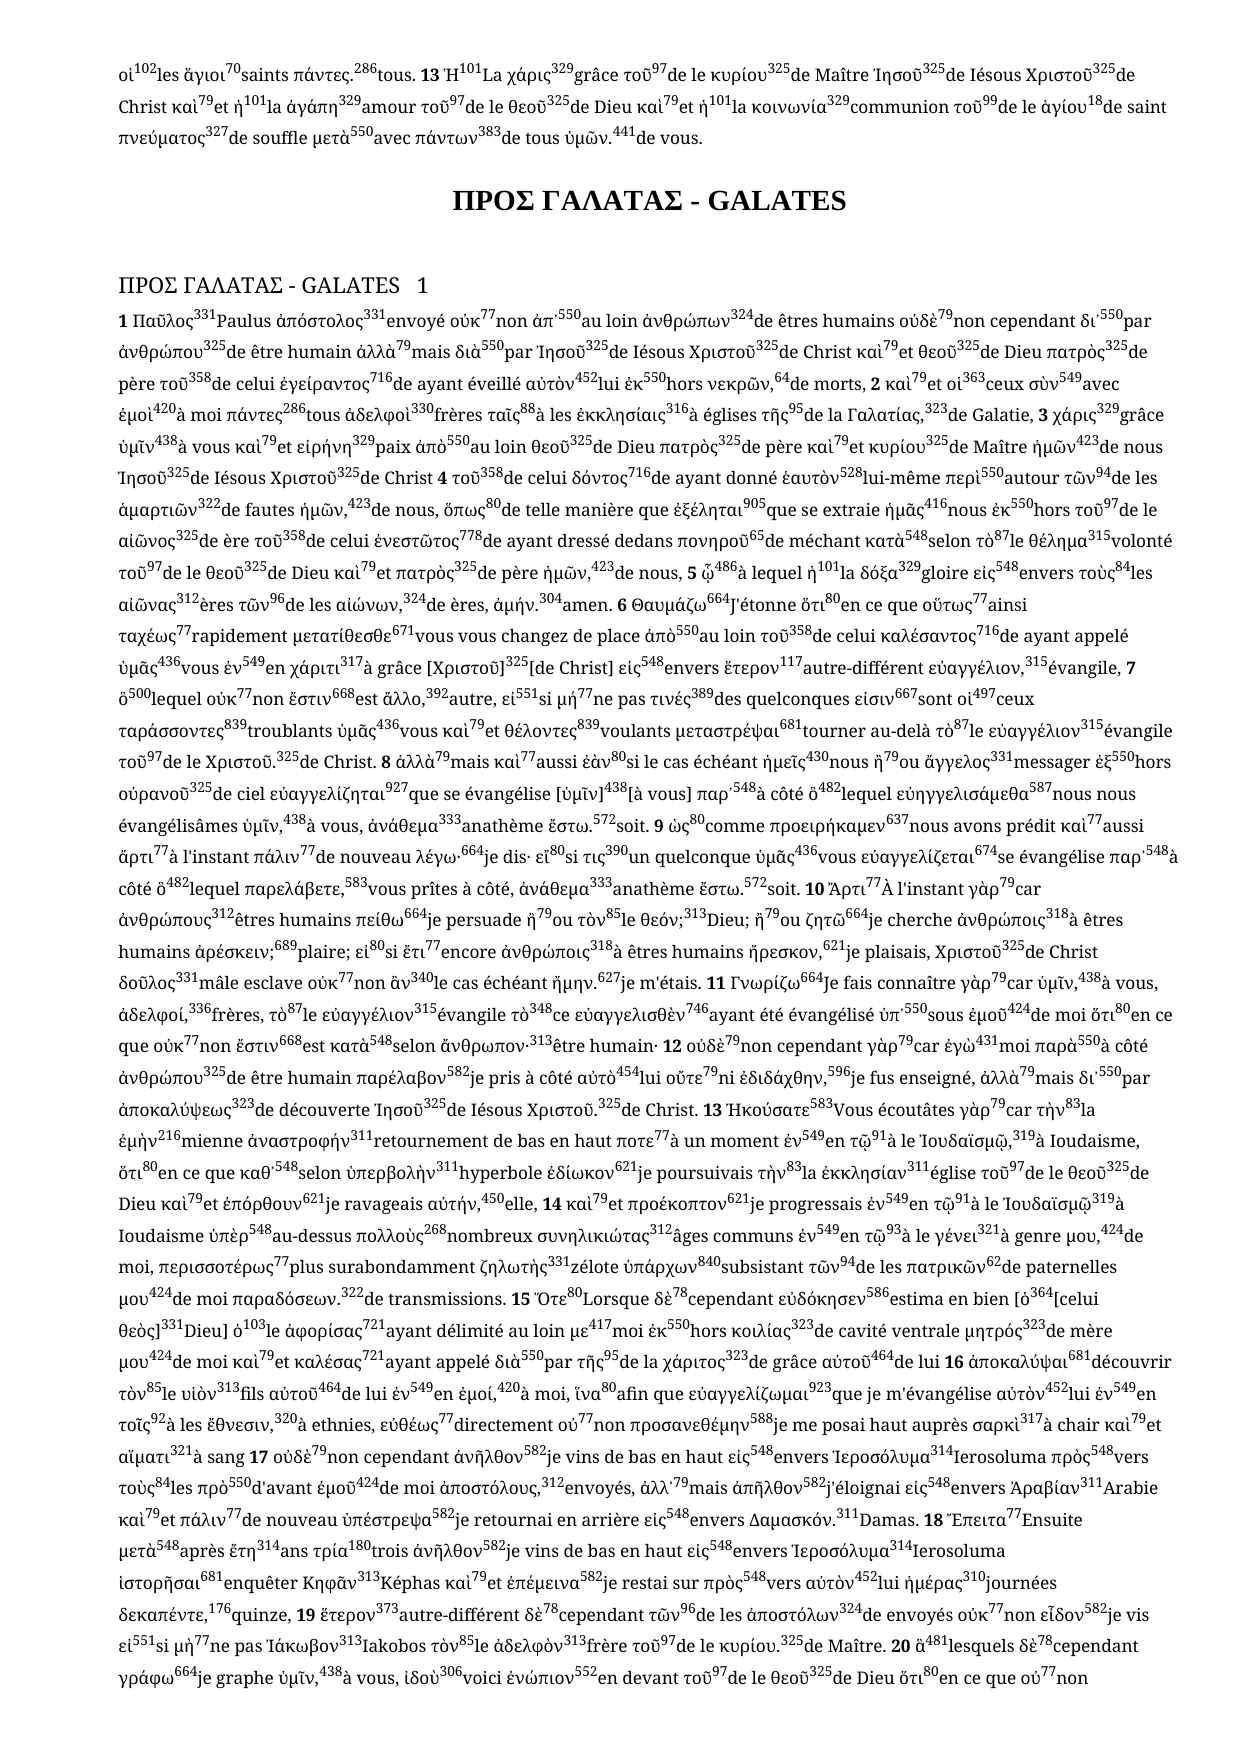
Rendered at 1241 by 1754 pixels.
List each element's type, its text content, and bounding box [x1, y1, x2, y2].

text 1 Τρίτον55Troisième τοῦτο140ce-ci ἔρχομαι670je me viens πρὸς548vers ὑμᾶς·436vous· ἐπὶ550sur στόματος327de bouche δύο190de deux μαρτύρων324de témoins καὶ79et τριῶν190de trois σταθήσεται619sera dressé πᾶν289tout ῥῆμα.333oral. 2 προείρηκα638j'ai prédit καὶ79et προλέγω,664je prédis, ὡς80comme παρὼν840étant à côté τὸ87le δεύτερον55deuxième καὶ79et ἀπὼν840étant au loin νῦν,77maintenant, τοῖς351à ceux προημαρτηκόσιν773à ayants fautés avant καὶ79et τοῖς90à les λοιποῖς377à restants πᾶσιν,274à tous, ὅτι80en ce que ἐὰν80si le cas échéant ἔλθω895que je vienne εἰς548envers τὸ348ce πάλιν77de nouveau οὐ77non φείσομαι,608je m'épargnerai, 3 ἐπεὶ80puisque δοκιμὴν311épreuve ζητεῖτε665vous cherchez τοῦ358de celui ἐν549en ἐμοὶ420à moi λαλοῦντος834de bavardant Χριστοῦ,325de Christ, ὃς498lequel εἰς548envers ὑμᾶς436vous οὐκ77non ἀσθενεῖ668est infirme ἀλλὰ79mais δυνατεῖ668est puissant ἐν549en ὑμῖν.438à vous. 4 καὶ77aussi γὰρ79car ἐσταυρώθη600fut crucifié ἐξ550hors ἀσθενείας,323de infirmité, ἀλλὰ79mais ζῇ668vit ἐκ550hors δυνάμεως323de puissance θεοῦ.325de Dieu. καὶ77aussi γὰρ79car ἡμεῖς430nous ἀσθενοῦμεν663nous sommes infirme ἐν549en αὐτῷ,458à lui, ἀλλὰ79mais ζήσομεν601nous vivrons σὺν549avec αὐτῷ458à lui ἐκ550hors δυνάμεως323de puissance θεοῦ325de Dieu εἰς548envers ὑμᾶς.436vous. 5 Ἑαυτοὺς515Vous-mêmes πειράζετε569mettez en tentation εἰ80si ἐστὲ665vous êtes ἐν549en τῇ89à la πίστει,317à croyance, ἑαυτοὺς515vous-mêmes δοκιμάζετε·569éprouvez· ἢ79ou οὐκ77non ἐπιγινώσκετε665vous reconnaissez ἑαυτοὺς515vous-mêmes ὅτι80en ce que Ἰησοῦς331Iésous Χριστὸς331Christ ἐν549en ὑμῖν;438à vous; εἰ80si μήτι340ne serait-ce que ἀδόκιμοί46non approuvés ἐστε.665vous êtes. 6 ἐλπίζω664j'espère δὲ78cependant ὅτι80en ce que γνώσεσθε609vous vous connaîtrez ὅτι80en ce que ἡμεῖς430nous οὐκ77non ἐσμὲν663nous sommes ἀδόκιμοι.46non approuvés. 7 εὐχόμεθα669nous nous souhaitons δὲ78cependant πρὸς548vers τὸν85le θεὸν313Dieu μὴ77ne pas ποιῆσαι681faire ὑμᾶς436vous κακὸν55malicieux μηδέν,375pas un, οὐχ77non ἵνα80afin que ἡμεῖς430nous δόκιμοι46approuvés φανῶμεν,906que nous soyons apparu en lumière, ἀλλ᾽79mais ἵνα80afin que ὑμεῖς447vous τὸ87le καλὸν55beau ποιῆτε,918que vous fassiez, ἡμεῖς430nous δὲ78cependant ὡς80comme ἀδόκιμοι70non approuvés ὦμεν.916que nous soyons. 8 οὐ77non γὰρ79car δυνάμεθά669nous nous pouvons τι375un quelconque κατὰ550contre τῆς95de la ἀληθείας323de vérité ἀλλ᾽79mais ὑπὲρ550au-dessus τῆς95de la ἀληθείας.323de vérité. 9 χαίρομεν663nous sommes de joie γὰρ79car ὅταν80lorsque le cas échéant ἡμεῖς430nous ἀσθενῶμεν,916que nous soyons infirme, ὑμεῖς447vous δὲ78cependant δυνατοὶ46puissants ἦτε·918que vous soyez· τοῦτο348ce-ci καὶ77aussi εὐχόμεθα,669nous nous souhaitons, τὴν83la ὑμῶν441de vous κατάρτισιν.311ajustement complet. 10 Διὰ548Par le fait de τοῦτο348ce-ci ταῦτα347ces-ci ἀπὼν840étant au loin γράφω,664je graphe, ἵνα80afin que παρὼν840étant à côté μὴ77ne pas ἀποτόμως77en longue scission χρήσωμαι901que je m'utilise κατὰ548selon τὴν83la ἐξουσίαν311autorité ἣν478laquelle ὁ103le κύριος331Maître ἔδωκέν586donna μοι420à moi εἰς548envers οἰκοδομὴν311édification en maison καὶ79et οὐκ77non εἰς548envers καθαίρεσιν.311saisissement du haut vers le bas. 11 Λοιπόν,77Pour le reste, ἀδελφοί,336frères, χαίρετε,569soyez de joie, καταρτίζεσθε,577soyez ajustés complètement, παρακαλεῖσθε,577soyez appelés à côté, τὸ87le αὐτὸ348même φρονεῖτε,569pensez, εἰρηνεύετε,569pacifiez, καὶ79et ὁ103le θεὸς331Dieu τῆς95de la ἀγάπης323de amour καὶ79et εἰρήνης323de paix ἔσται612se sera μεθ᾽550avec ὑμῶν.441de vous. 12 Ἀσπάσασθε557Que vous vous saluez ἀλλήλους501les uns les autres ἐν549en ἁγίῳ12à saint φιλήματι.321à embrassade. Ἀσπάζονται673Se saluent ὑμᾶς436vous οἱ102les ἅγιοι70saints πάντες.286tous. 13 Ἡ101La χάρις329grâce τοῦ97de le κυρίου325de Maître Ἰησοῦ325de Iésous Χριστοῦ325de Christ καὶ79et ἡ101la ἀγάπη329amour τοῦ97de le θεοῦ325de Dieu καὶ79et ἡ101la κοινωνία329communion τοῦ99de le ἁγίου18de saint πνεύματος327de souffle μετὰ550avec πάντων383de tous ὑμῶν.441de vous. [118, 59, 1181, 150]
subtitle ΠΡΟΣ ΓΑΛΑΤΑΣ - GALATES [118, 183, 1181, 216]
text 1 Παῦλος331Paulus ἀπόστολος331envoyé οὐκ77non ἀπ᾽550au loin ἀνθρώπων324de êtres humains οὐδὲ79non cependant δι᾽550par ἀνθρώπου325de être humain ἀλλὰ79mais διὰ550par Ἰησοῦ325de Iésous Χριστοῦ325de Christ καὶ79et θεοῦ325de Dieu πατρὸς325de père τοῦ358de celui ἐγείραντος716de ayant éveillé αὐτὸν452lui ἐκ550hors νεκρῶν,64de morts, 2 καὶ79et οἱ363ceux σὺν549avec ἐμοὶ420à moi πάντες286tous ἀδελφοὶ330frères ταῖς88à les ἐκκλησίαις316à églises τῆς95de la Γαλατίας,323de Galatie, 3 χάρις329grâce ὑμῖν438à vous καὶ79et εἰρήνη329paix ἀπὸ550au loin θεοῦ325de Dieu πατρὸς325de père καὶ79et κυρίου325de Maître ἡμῶν423de nous Ἰησοῦ325de Iésous Χριστοῦ325de Christ 4 τοῦ358de celui δόντος716de ayant donné ἑαυτὸν528lui-même περὶ550autour τῶν94de les ἁμαρτιῶν322de fautes ἡμῶν,423de nous, ὅπως80de telle manière que ἐξέληται905que se extraie ἡμᾶς416nous ἐκ550hors τοῦ97de le αἰῶνος325de ère τοῦ358de celui ἐνεστῶτος778de ayant dressé dedans πονηροῦ65de méchant κατὰ548selon τὸ87le θέλημα315volonté τοῦ97de le θεοῦ325de Dieu καὶ79et πατρὸς325de père ἡμῶν,423de nous, 5 ᾧ486à lequel ἡ101la δόξα329gloire εἰς548envers τοὺς84les αἰῶνας312ères τῶν96de les αἰώνων,324de ères, ἀμήν.304amen. 6 Θαυμάζω664J'étonne ὅτι80en ce que οὕτως77ainsi ταχέως77rapidement μετατίθεσθε671vous vous changez de place ἀπὸ550au loin τοῦ358de celui καλέσαντος716de ayant appelé ὑμᾶς436vous ἐν549en χάριτι317à grâce [Χριστοῦ]325[de Christ] εἰς548envers ἕτερον117autre-différent εὐαγγέλιον,315évangile, 7 ὃ500lequel οὐκ77non ἔστιν668est ἄλλο,392autre, εἰ551si μή77ne pas τινές389des quelconques εἰσιν667sont οἱ497ceux ταράσσοντες839troublants ὑμᾶς436vous καὶ79et θέλοντες839voulants μεταστρέψαι681tourner au-delà τὸ87le εὐαγγέλιον315évangile τοῦ97de le Χριστοῦ.325de Christ. 8 ἀλλὰ79mais καὶ77aussi ἐὰν80si le cas échéant ἡμεῖς430nous ἢ79ou ἄγγελος331messager ἐξ550hors οὐρανοῦ325de ciel εὐαγγελίζηται927que se évangélise [ὑμῖν]438[à vous] παρ᾽548à côté ὃ482lequel εὐηγγελισάμεθα587nous nous évangélisâmes ὑμῖν,438à vous, ἀνάθεμα333anathème ἔστω.572soit. 9 ὡς80comme προειρήκαμεν637nous avons prédit καὶ77aussi ἄρτι77à l'instant πάλιν77de nouveau λέγω·664je dis· εἴ80si τις390un quelconque ὑμᾶς436vous εὐαγγελίζεται674se évangélise παρ᾽548à côté ὃ482lequel παρελάβετε,583vous prîtes à côté, ἀνάθεμα333anathème ἔστω.572soit. 10 Ἄρτι77À l'instant γὰρ79car ἀνθρώπους312êtres humains πείθω664je persuade ἢ79ou τὸν85le θεόν;313Dieu; ἢ79ou ζητῶ664je cherche ἀνθρώποις318à êtres humains ἀρέσκειν;689plaire; εἰ80si ἔτι77encore ἀνθρώποις318à êtres humains ἤρεσκον,621je plaisais, Χριστοῦ325de Christ δοῦλος331mâle esclave οὐκ77non ἂν340le cas échéant ἤμην.627je m'étais. 11 Γνωρίζω664Je fais connaître γὰρ79car ὑμῖν,438à vous, ἀδελφοί,336frères, τὸ87le εὐαγγέλιον315évangile τὸ348ce εὐαγγελισθὲν746ayant été évangélisé ὑπ᾽550sous ἐμοῦ424de moi ὅτι80en ce que οὐκ77non ἔστιν668est κατὰ548selon ἄνθρωπον·313être humain· 12 οὐδὲ79non cependant γὰρ79car ἐγὼ431moi παρὰ550à côté ἀνθρώπου325de être humain παρέλαβον582je pris à côté αὐτὸ454lui οὔτε79ni ἐδιδάχθην,596je fus enseigné, ἀλλὰ79mais δι᾽550par ἀποκαλύψεως323de découverte Ἰησοῦ325de Iésous Χριστοῦ.325de Christ. 13 Ἠκούσατε583Vous écoutâtes γὰρ79car τὴν83la ἐμὴν216mienne ἀναστροφήν311retournement de bas en haut ποτε77à un moment ἐν549en τῷ91à le Ἰουδαϊσμῷ,319à Ioudaisme, ὅτι80en ce que καθ᾽548selon ὑπερβολὴν311hyperbole ἐδίωκον621je poursuivais τὴν83la ἐκκλησίαν311église τοῦ97de le θεοῦ325de Dieu καὶ79et ἐπόρθουν621je ravageais αὐτήν,450elle, 14 καὶ79et προέκοπτον621je progressais ἐν549en τῷ91à le Ἰουδαϊσμῷ319à Ioudaisme ὑπὲρ548au-dessus πολλοὺς268nombreux συνηλικιώτας312âges communs ἐν549en τῷ93à le γένει321à genre μου,424de moi, περισσοτέρως77plus surabondamment ζηλωτὴς331zélote ὑπάρχων840subsistant τῶν94de les πατρικῶν62de paternelles μου424de moi παραδόσεων.322de transmissions. 15 Ὅτε80Lorsque δὲ78cependant εὐδόκησεν586estima en bien [ὁ364[celui θεὸς]331Dieu] ὁ103le ἀφορίσας721ayant délimité au loin με417moi ἐκ550hors κοιλίας323de cavité ventrale μητρός323de mère μου424de moi καὶ79et καλέσας721ayant appelé διὰ550par τῆς95de la χάριτος323de grâce αὐτοῦ464de lui 16 ἀποκαλύψαι681découvrir τὸν85le υἱὸν313fils αὐτοῦ464de lui ἐν549en ἐμοί,420à moi, ἵνα80afin que εὐαγγελίζωμαι923que je m'évangélise αὐτὸν452lui ἐν549en τοῖς92à les ἔθνεσιν,320à ethnies, εὐθέως77directement οὐ77non προσανεθέμην588je me posai haut auprès σαρκὶ317à chair καὶ79et αἵματι321à sang 17 οὐδὲ79non cependant ἀνῆλθον582je vins de bas en haut εἰς548envers Ἱεροσόλυμα314Ierosoluma πρὸς548vers τοὺς84les πρὸ550d'avant ἐμοῦ424de moi ἀποστόλους,312envoyés, ἀλλ᾽79mais ἀπῆλθον582j'éloignai εἰς548envers Ἀραβίαν311Arabie καὶ79et πάλιν77de nouveau ὑπέστρεψα582je retournai en arrière εἰς548envers Δαμασκόν.311Damas. 18 Ἔπειτα77Ensuite μετὰ548après ἔτη314ans τρία180trois ἀνῆλθον582je vins de bas en haut εἰς548envers Ἱεροσόλυμα314Ierosoluma ἱστορῆσαι681enquêter Κηφᾶν313Képhas καὶ79et ἐπέμεινα582je restai sur πρὸς548vers αὐτὸν452lui ἡμέρας310journées δεκαπέντε,176quinze, 19 ἕτερον373autre-différent δὲ78cependant τῶν96de les ἀποστόλων324de envoyés οὐκ77non εἶδον582je vis εἰ551si μὴ77ne pas Ἰάκωβον313Iakobos τὸν85le ἀδελφὸν313frère τοῦ97de le κυρίου.325de Maître. 20 ἃ481lesquels δὲ78cependant γράφω664je graphe ὑμῖν,438à vous, ἰδοὺ306voici ἐνώπιον552en devant τοῦ97de le θεοῦ325de Dieu ὅτι80en ce que οὐ77non ψεύδομαι.670je me mens. 21 Ἔπειτα77Ensuite ἦλθον582je vins εἰς548envers τὰ86les κλίματα314climats τῆς95de la Συρίας323de Syrie καὶ79et τῆς95de la Κιλικίας·323de Cilicie· 22 ἤμην627je m'étais δὲ78cependant ἀγνοούμενος891étant méconnu τῷ93à le προσώπῳ321à face ταῖς88à les ἐκκλησίαις316à églises τῆς95de la Ἰουδαίας323de Ioudaia ταῖς349à celles ἐν549en Χριστῷ.319à Christ. 23 μόνον77seulement δὲ78cependant ἀκούοντες839écoutants ἦσαν624étaient ὅτι80en ce que ὁ364celui διώκων840poursuivant ἡμᾶς416nous ποτε77à un moment νῦν77maintenant εὐαγγελίζεται674se évangélise τὴν83la πίστιν311croyance ἥν478laquelle ποτε77à un moment ἐπόρθει,625ravageait, 24 καὶ79et ἐδόξαζον624glorifiaient ἐν549en ἐμοὶ420à moi τὸν85le θεόν.313Dieu. [118, 304, 1181, 1689]
text ΠΡΟΣ ΓΑΛΑΤΑΣ - GALATES 1 [118, 270, 1181, 300]
